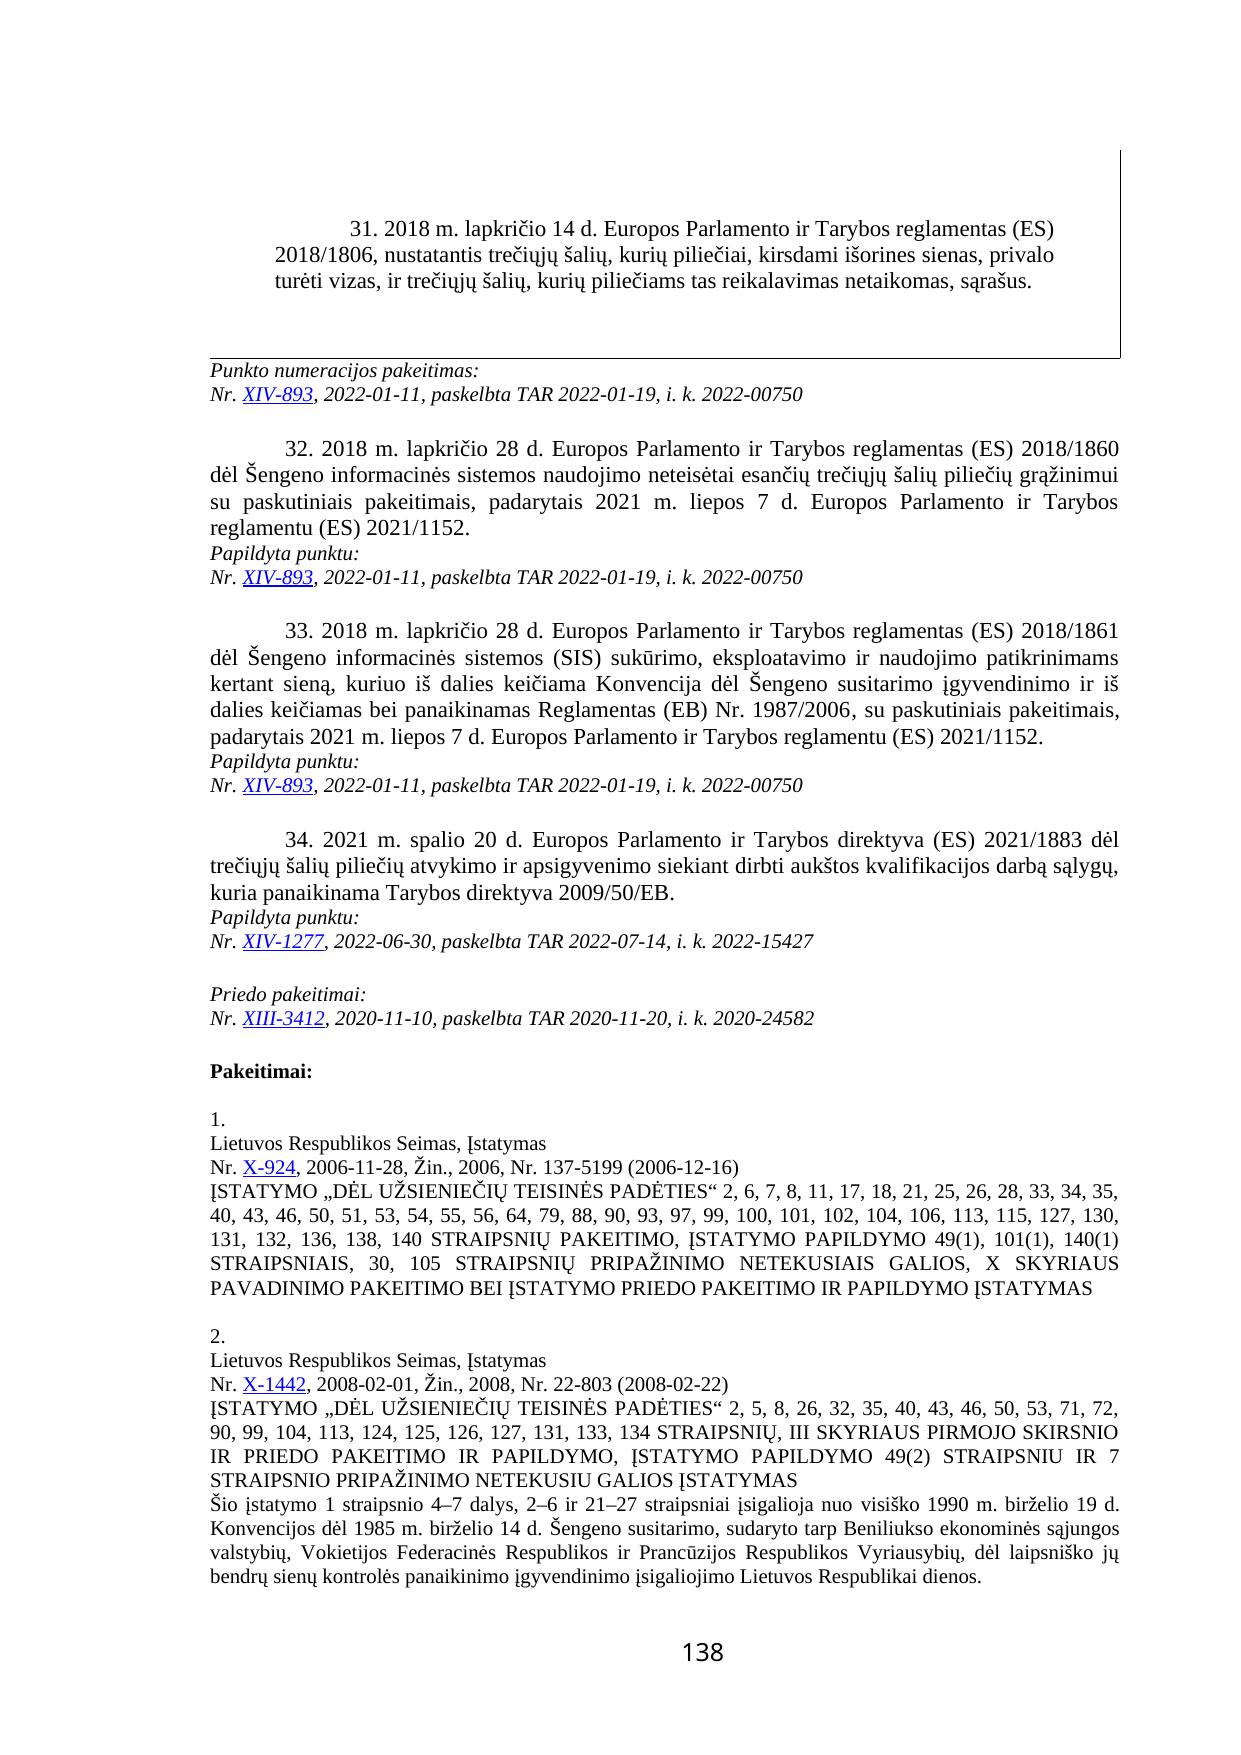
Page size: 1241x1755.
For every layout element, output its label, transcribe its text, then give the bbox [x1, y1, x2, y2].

text Nr. XIII-3412, 2020-11-10, paskelbta TAR 2020-11-20, i. k. 2020-24582 [210, 1006, 1120, 1030]
text Nr. X-1442, 2008-02-01, Žin., 2008, Nr. 22-803 (2008-02-22) [210, 1372, 1120, 1396]
text Nr. XIV-1277, 2022-06-30, paskelbta TAR 2022-07-14, i. k. 2022-15427 [210, 929, 1120, 953]
text Priedo pakeitimai: [210, 982, 1120, 1006]
text Nr. XIV-893, 2022-01-11, paskelbta TAR 2022-01-19, i. k. 2022-00750 [210, 773, 1120, 797]
text Papildyta punktu: [210, 749, 1120, 773]
text 1. [210, 1107, 1120, 1131]
text 32. 2018 m. lapkričio 28 d. Europos Parlamento ir Tarybos reglamentas (ES) 2018/1860 dėl Šengeno informacinės sistemos naudojimo neteisėtai esančių trečiųjų šalių piliečių grąžinimui su paskutiniais pakeitimais, padarytais 2021 m. liepos 7 d. Europos Parlamento ir Tarybos reglamentu (ES) 2021/1152. [210, 435, 1120, 541]
text 31. 2018 m. lapkričio 14 d. Europos Parlamento ir Tarybos reglamentas (ES) 2018/1806, nustatantis trečiųjų šalių, kurių piliečiai, kirsdami išorines sienas, privalo turėti vizas, ir trečiųjų šalių, kurių piliečiams tas reikalavimas netaikomas, sąrašus. [210, 150, 1120, 358]
text 2. [210, 1323, 1120, 1348]
text Punkto numeracijos pakeitimas: [210, 358, 1120, 382]
text Papildyta punktu: [210, 905, 1120, 929]
text 34. 2021 m. spalio 20 d. Europos Parlamento ir Tarybos direktyva (ES) 2021/1883 dėl trečiųjų šalių piliečių atvykimo ir apsigyvenimo siekiant dirbti aukštos kvalifikacijos darbą sąlygų, kuria panaikinama Tarybos direktyva 2009/50/EB. [210, 826, 1120, 905]
text Papildyta punktu: [210, 541, 1120, 564]
text Pakeitimai: [210, 1059, 1120, 1083]
text Nr. XIV-893, 2022-01-11, paskelbta TAR 2022-01-19, i. k. 2022-00750 [210, 564, 1120, 589]
text Lietuvos Respublikos Seimas, Įstatymas [210, 1348, 1120, 1372]
text Nr. X-924, 2006-11-28, Žin., 2006, Nr. 137-5199 (2006-12-16) [210, 1155, 1120, 1179]
text Lietuvos Respublikos Seimas, Įstatymas [210, 1131, 1120, 1155]
text ĮSTATYMO „DĖL UŽSIENIEČIŲ TEISINĖS PADĖTIES“ 2, 6, 7, 8, 11, 17, 18, 21, 25, 26, 28, 33, 34, 35, 40, 43, 46, 50, 51, 53, 54, 55, 56, 64, 79, 88, 90, 93, 97, 99, 100, 101, 102, 104, 106, 113, 115, 127, 130, 131, 132, 136, 138, 140 STRAIPSNIŲ PAKEITIMO, ĮSTATYMO PAPILDYMO 49(1), 101(1), 140(1) STRAIPSNIAIS, 30, 105 STRAIPSNIŲ PRIPAŽINIMO NETEKUSIAIS GALIOS, X SKYRIAUS PAVADINIMO PAKEITIMO BEI ĮSTATYMO PRIEDO PAKEITIMO IR PAPILDYMO ĮSTATYMAS [210, 1179, 1120, 1299]
text ĮSTATYMO „DĖL UŽSIENIEČIŲ TEISINĖS PADĖTIES“ 2, 5, 8, 26, 32, 35, 40, 43, 46, 50, 53, 71, 72, 90, 99, 104, 113, 124, 125, 126, 127, 131, 133, 134 STRAIPSNIŲ, III SKYRIAUS PIRMOJO SKIRSNIO IR PRIEDO PAKEITIMO IR PAPILDYMO, ĮSTATYMO PAPILDYMO 49(2) STRAIPSNIU IR 7 STRAIPSNIO PRIPAŽINIMO NETEKUSIU GALIOS ĮSTATYMAS [210, 1396, 1120, 1492]
text 33. 2018 m. lapkričio 28 d. Europos Parlamento ir Tarybos reglamentas (ES) 2018/1861 dėl Šengeno informacinės sistemos (SIS) sukūrimo, eksploatavimo ir naudojimo patikrinimams kertant sieną, kuriuo iš dalies keičiama Konvencija dėl Šengeno susitarimo įgyvendinimo ir iš dalies keičiamas bei panaikinamas Reglamentas (EB) Nr. 1987/2006, su paskutiniais pakeitimais, padarytais 2021 m. liepos 7 d. Europos Parlamento ir Tarybos reglamentu (ES) 2021/1152. [210, 617, 1120, 749]
text Nr. XIV-893, 2022-01-11, paskelbta TAR 2022-01-19, i. k. 2022-00750 [210, 382, 1120, 406]
text Šio įstatymo 1 straipsnio 4–7 dalys, 2–6 ir 21–27 straipsniai įsigalioja nuo visiško 1990 m. birželio 19 d. Konvencijos dėl 1985 m. birželio 14 d. Šengeno susitarimo, sudaryto tarp Beniliukso ekonominės sąjungos valstybių, Vokietijos Federacinės Respublikos ir Prancūzijos Respublikos Vyriausybių, dėl laipsniško jų bendrų sienų kontrolės panaikinimo įgyvendinimo įsigaliojimo Lietuvos Respublikai dienos. [210, 1492, 1120, 1588]
